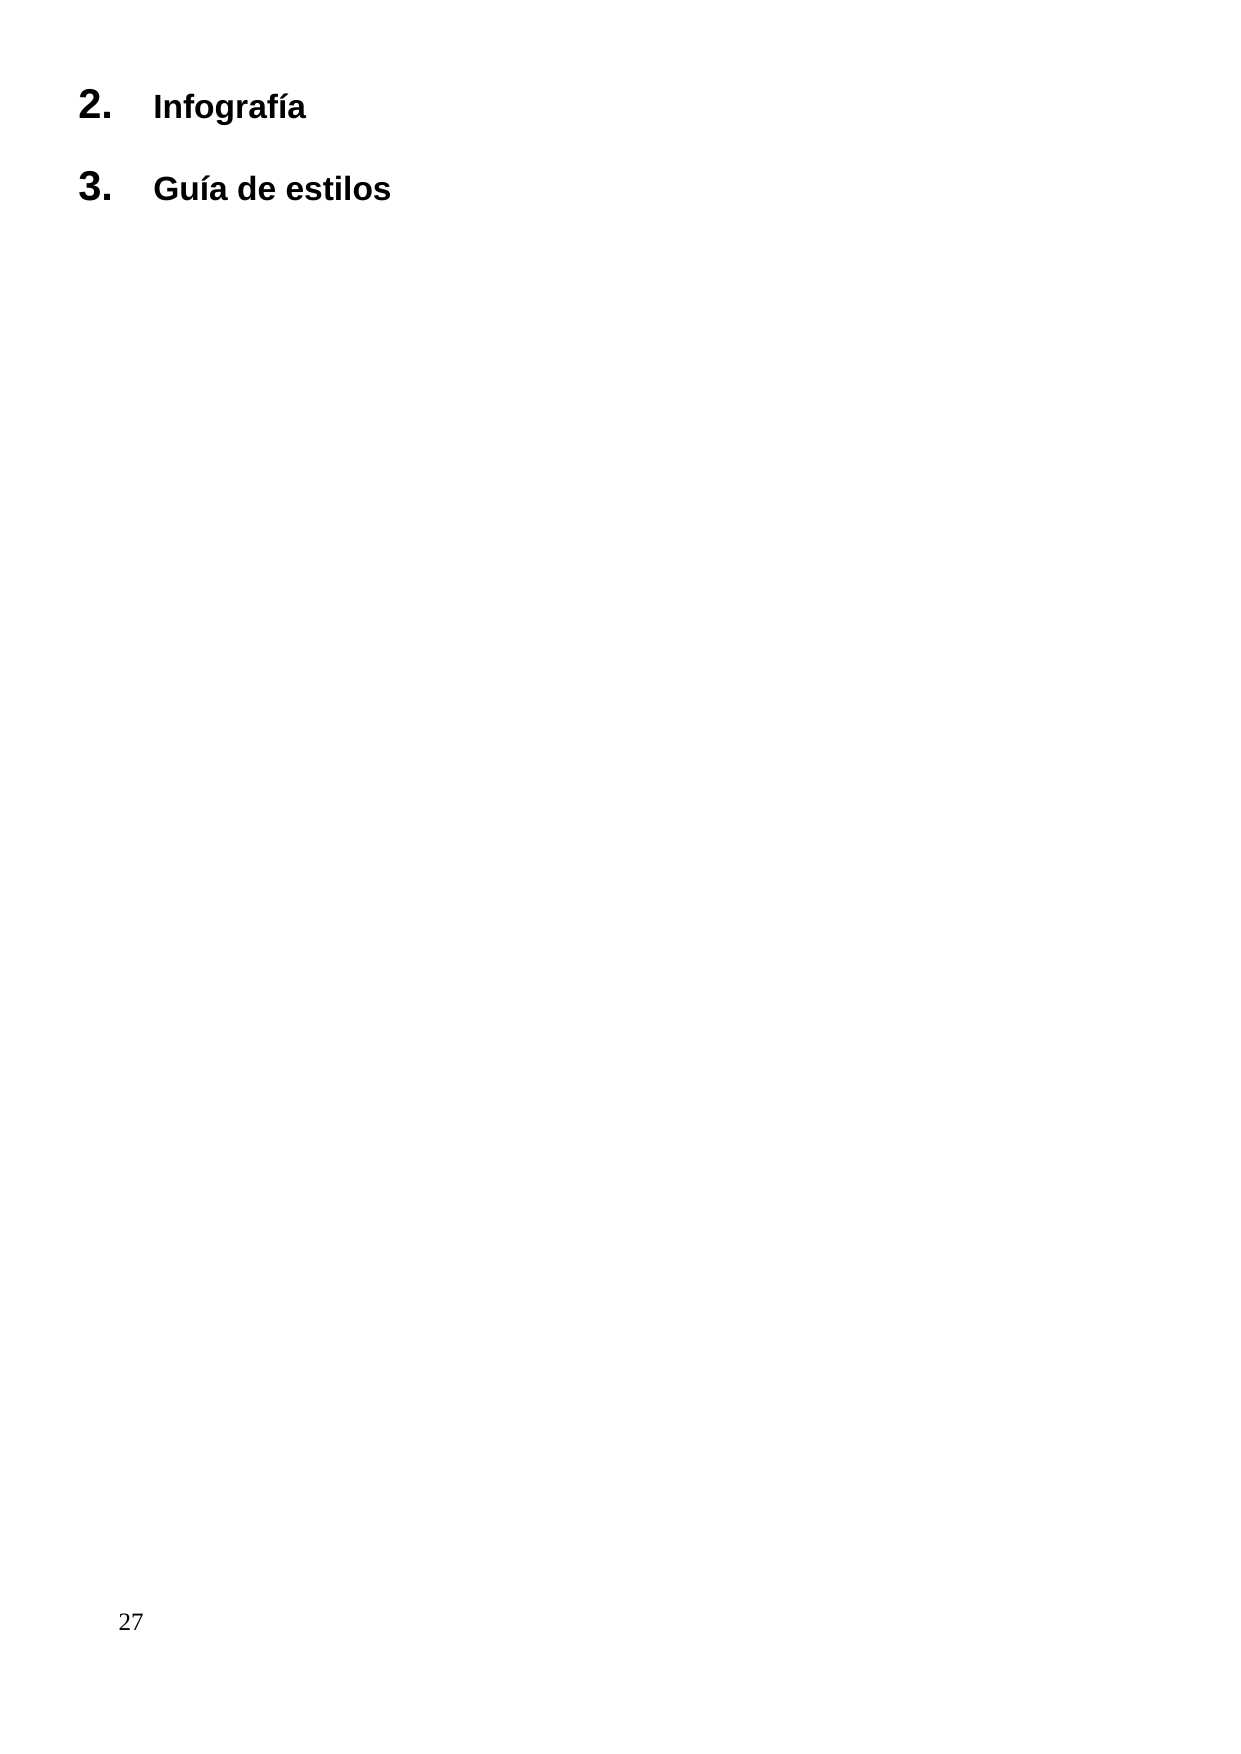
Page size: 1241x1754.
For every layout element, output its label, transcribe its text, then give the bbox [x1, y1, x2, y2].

subtitle Infografía [78, 80, 1152, 128]
subtitle Guía de estilos [78, 161, 1152, 209]
